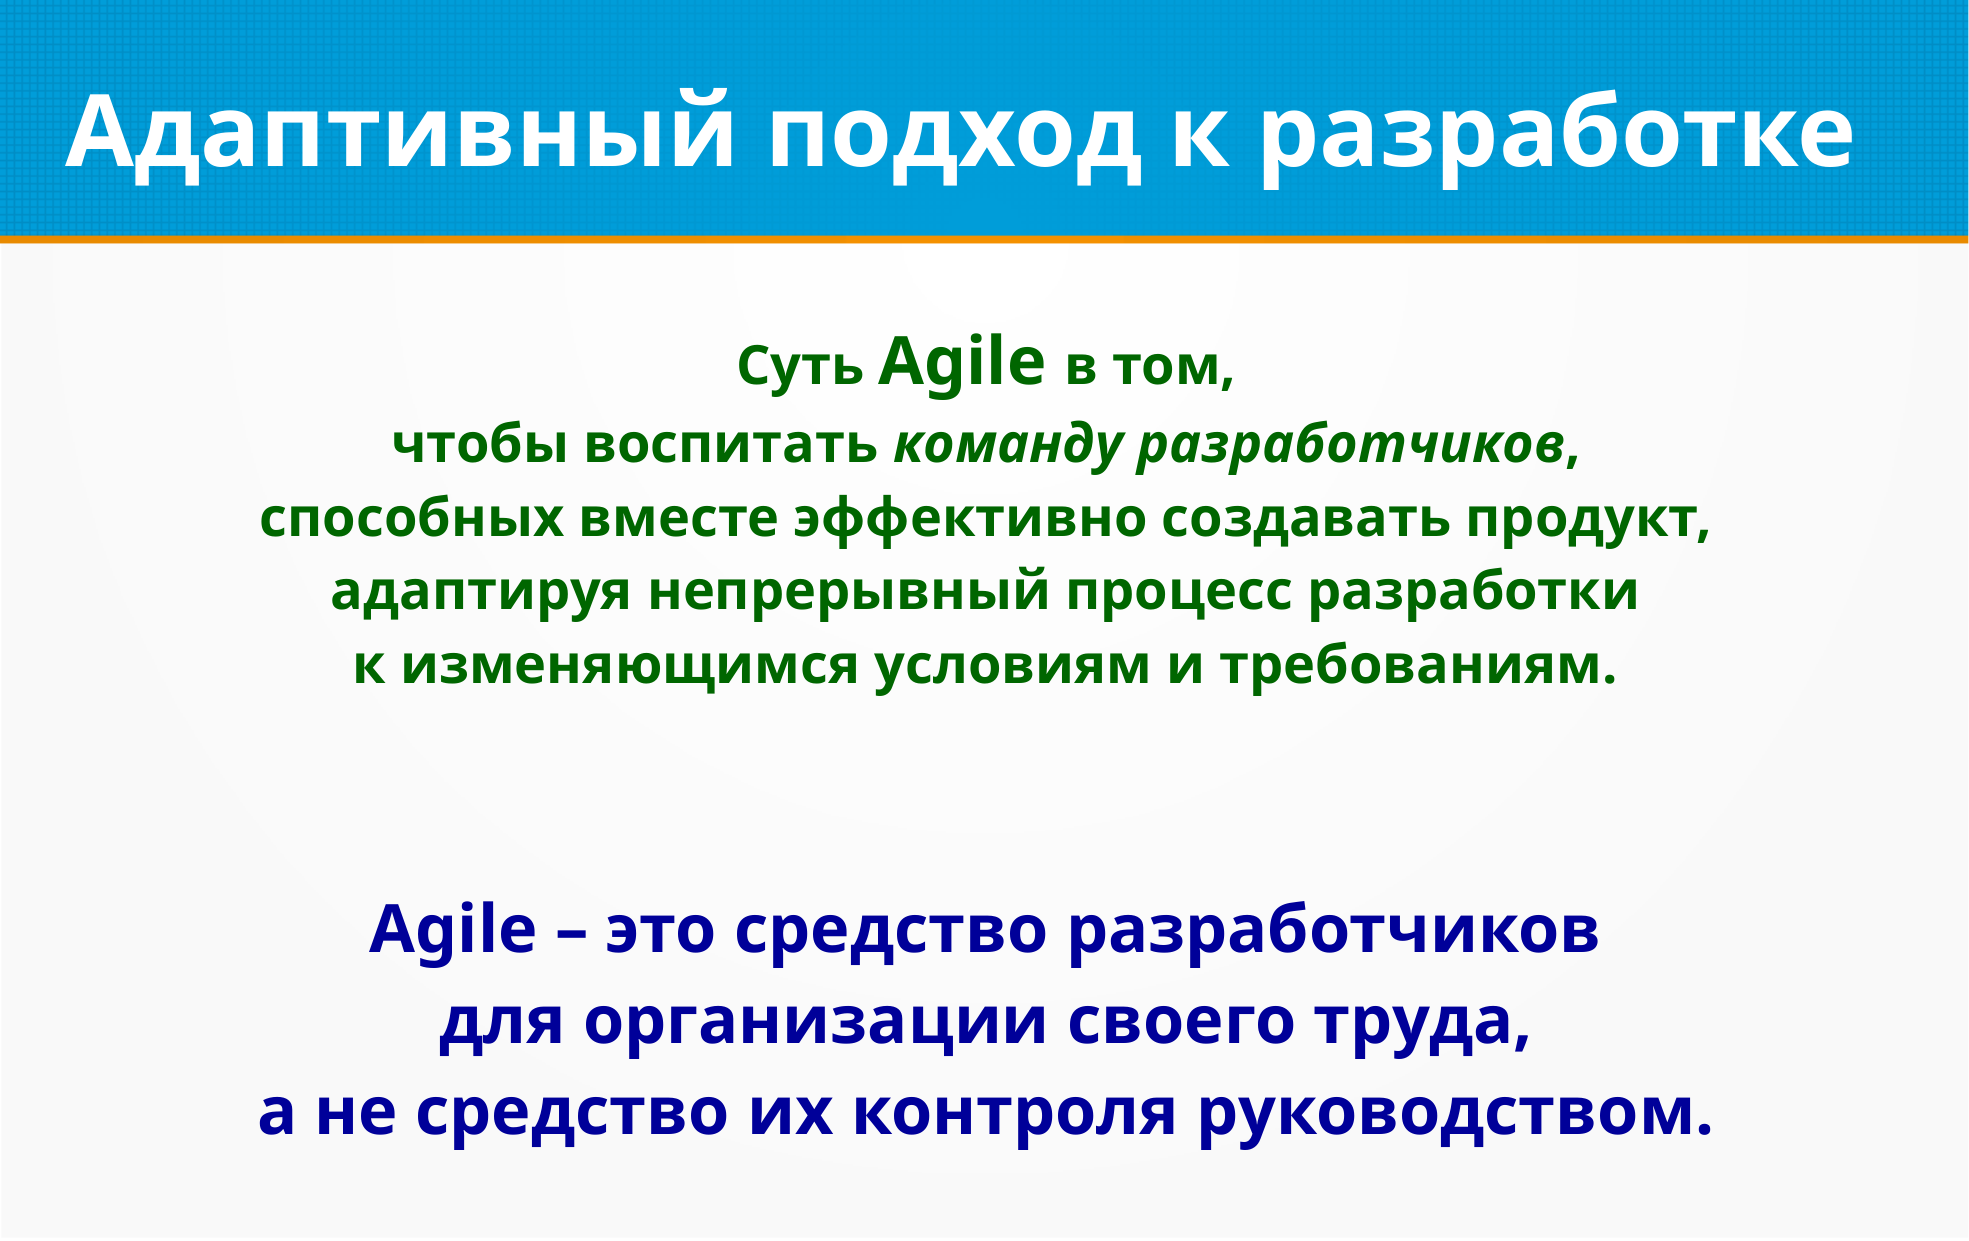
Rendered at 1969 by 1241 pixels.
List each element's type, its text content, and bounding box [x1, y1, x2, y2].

text_box Адаптивный подход к разработке [59, 55, 1902, 200]
picture [0, 236, 1969, 1241]
text_box Суть Agile в том, чтобы воспитать команду разработчиков, способных вместе эффективно создавать продукт, адаптируя непрерывный процесс разработки к изменяющимся условиям и требованиям. Agile – это средство разработчиков для организации своего труда, а не средство их контроля руководством. [70, 320, 1902, 1147]
